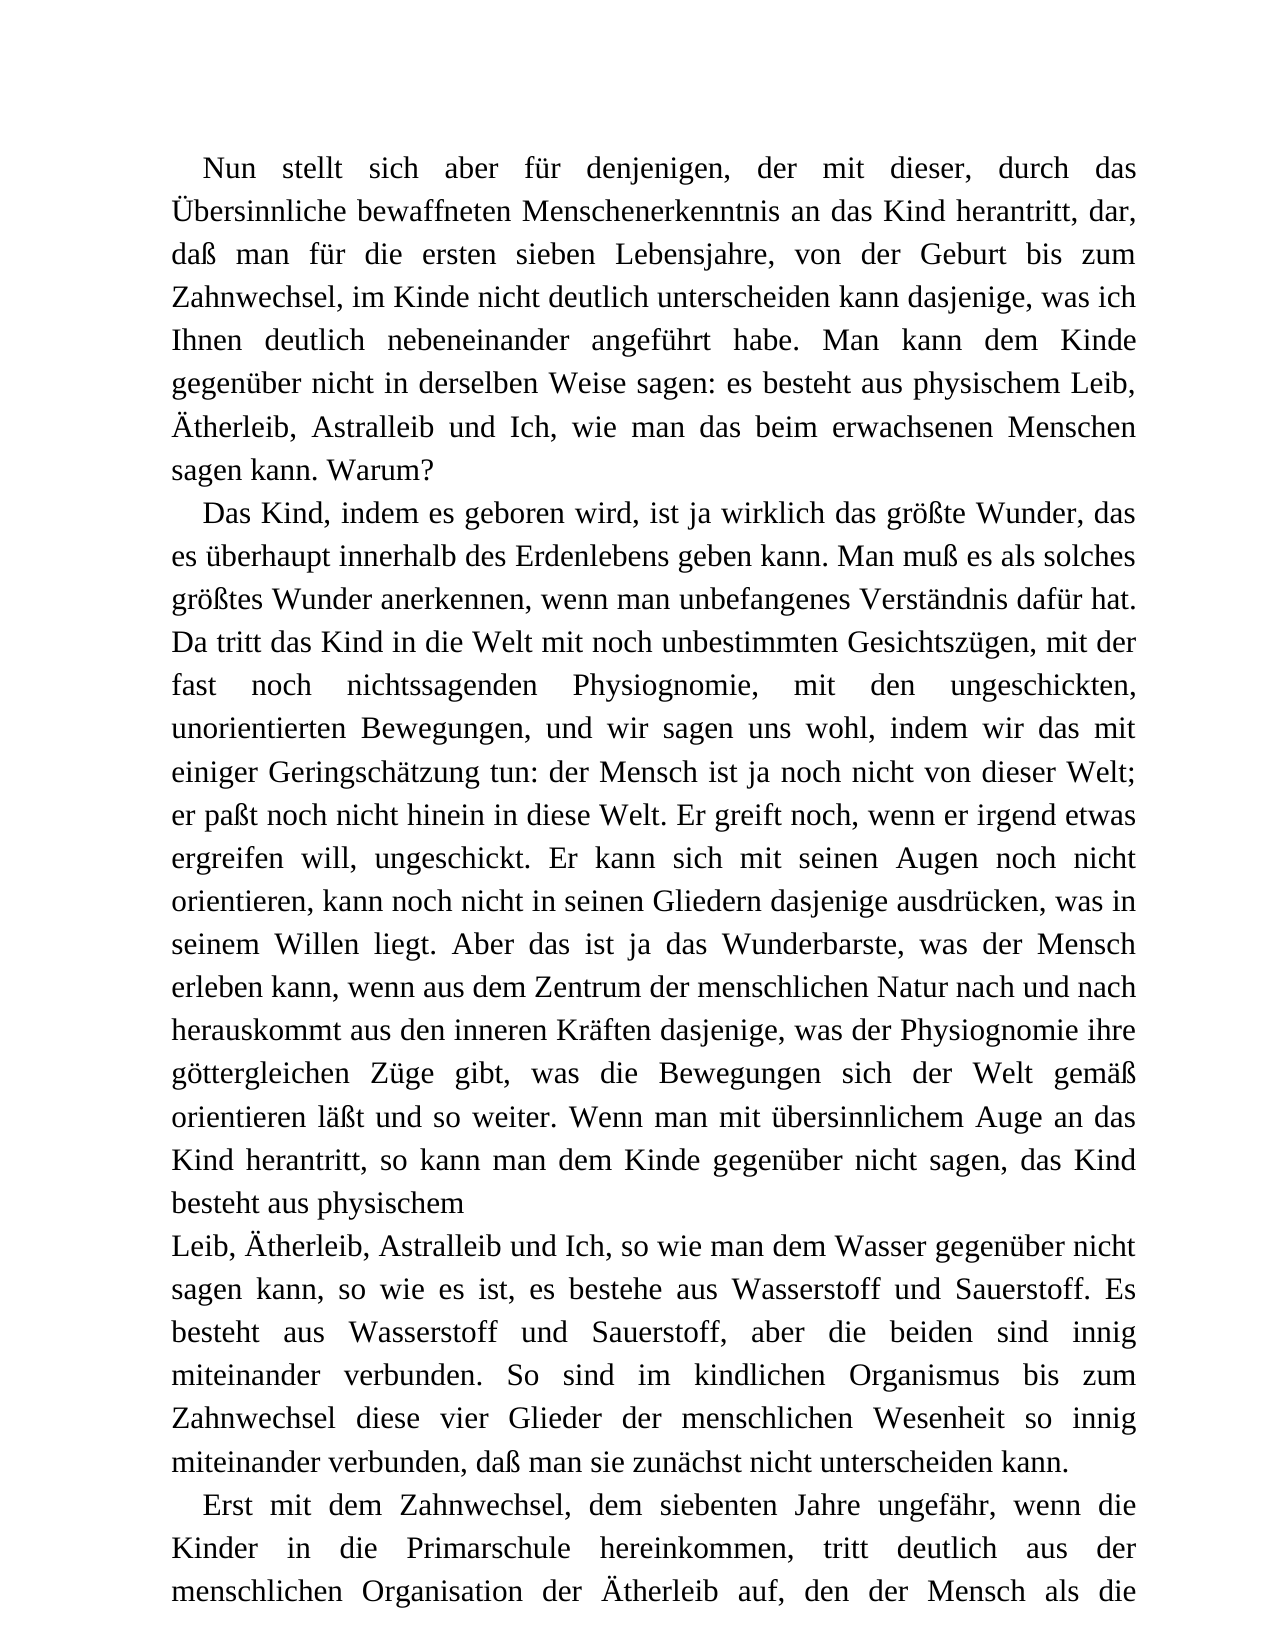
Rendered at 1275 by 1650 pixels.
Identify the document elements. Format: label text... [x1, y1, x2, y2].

text Erst mit dem Zahnwechsel, dem siebenten Jahre ungefähr, wenn die Kinder in die Primarschule hereinkommen, tritt deutlich aus der menschlichen Organisation der Ätherleib auf, den der Mensch als die [171, 1486, 1137, 1608]
text Leib, Ätherleib, Astralleib und Ich, so wie man dem Wasser gegenüber nicht sagen kann, so wie es ist, es bestehe aus Wasserstoff und Sauerstoff. Es besteht aus Wasserstoff und Sauerstoff, aber die beiden sind innig miteinander verbunden. So sind im kindlichen Organismus bis zum Zahnwechsel diese vier Glieder der menschlichen Wesenheit so innig miteinander verbunden, daß man sie zunächst nicht unterscheiden kann. [171, 1227, 1137, 1479]
text Nun stellt sich aber für denjenigen, der mit dieser, durch das Übersinnliche bewaffneten Menschenerkenntnis an das Kind herantritt, dar, daß man für die ersten sieben Lebensjahre, von der Geburt bis zum Zahnwechsel, im Kinde nicht deutlich unterscheiden kann dasjenige, was ich Ihnen deutlich nebeneinander angeführt habe. Man kann dem Kinde gegenüber nicht in derselben Weise sagen: es besteht aus physischem Leib, Ätherleib, Astralleib und Ich, wie man das beim erwachsenen Menschen sagen kann. Warum? [171, 149, 1137, 487]
text Das Kind, indem es geboren wird, ist ja wirklich das größte Wunder, das es überhaupt innerhalb des Erdenlebens geben kann. Man muß es als solches größtes Wunder anerkennen, wenn man unbefangenes Verständnis dafür hat. Da tritt das Kind in die Welt mit noch unbestimmten Gesichtszügen, mit der fast noch nichtssagenden Physiognomie, mit den ungeschickten, unorientierten Bewegungen, und wir sagen uns wohl, indem wir das mit einiger Geringschätzung tun: der Mensch ist ja noch nicht von dieser Welt; er paßt noch nicht hinein in diese Welt. Er greift noch, wenn er irgend etwas ergreifen will, ungeschickt. Er kann sich mit seinen Augen noch nicht orientieren, kann noch nicht in seinen Gliedern dasjenige ausdrücken, was in seinem Willen liegt. Aber das ist ja das Wunderbarste, was der Mensch erleben kann, wenn aus dem Zentrum der menschlichen Natur nach und nach herauskommt aus den inneren Kräften dasjenige, was der Physiognomie ihre göttergleichen Züge gibt, was die Bewegungen sich der Welt gemäß orientieren läßt und so weiter. Wenn man mit übersinnlichem Auge an das Kind herantritt, so kann man dem Kinde gegenüber nicht sagen, das Kind besteht aus physischem [171, 494, 1137, 1220]
